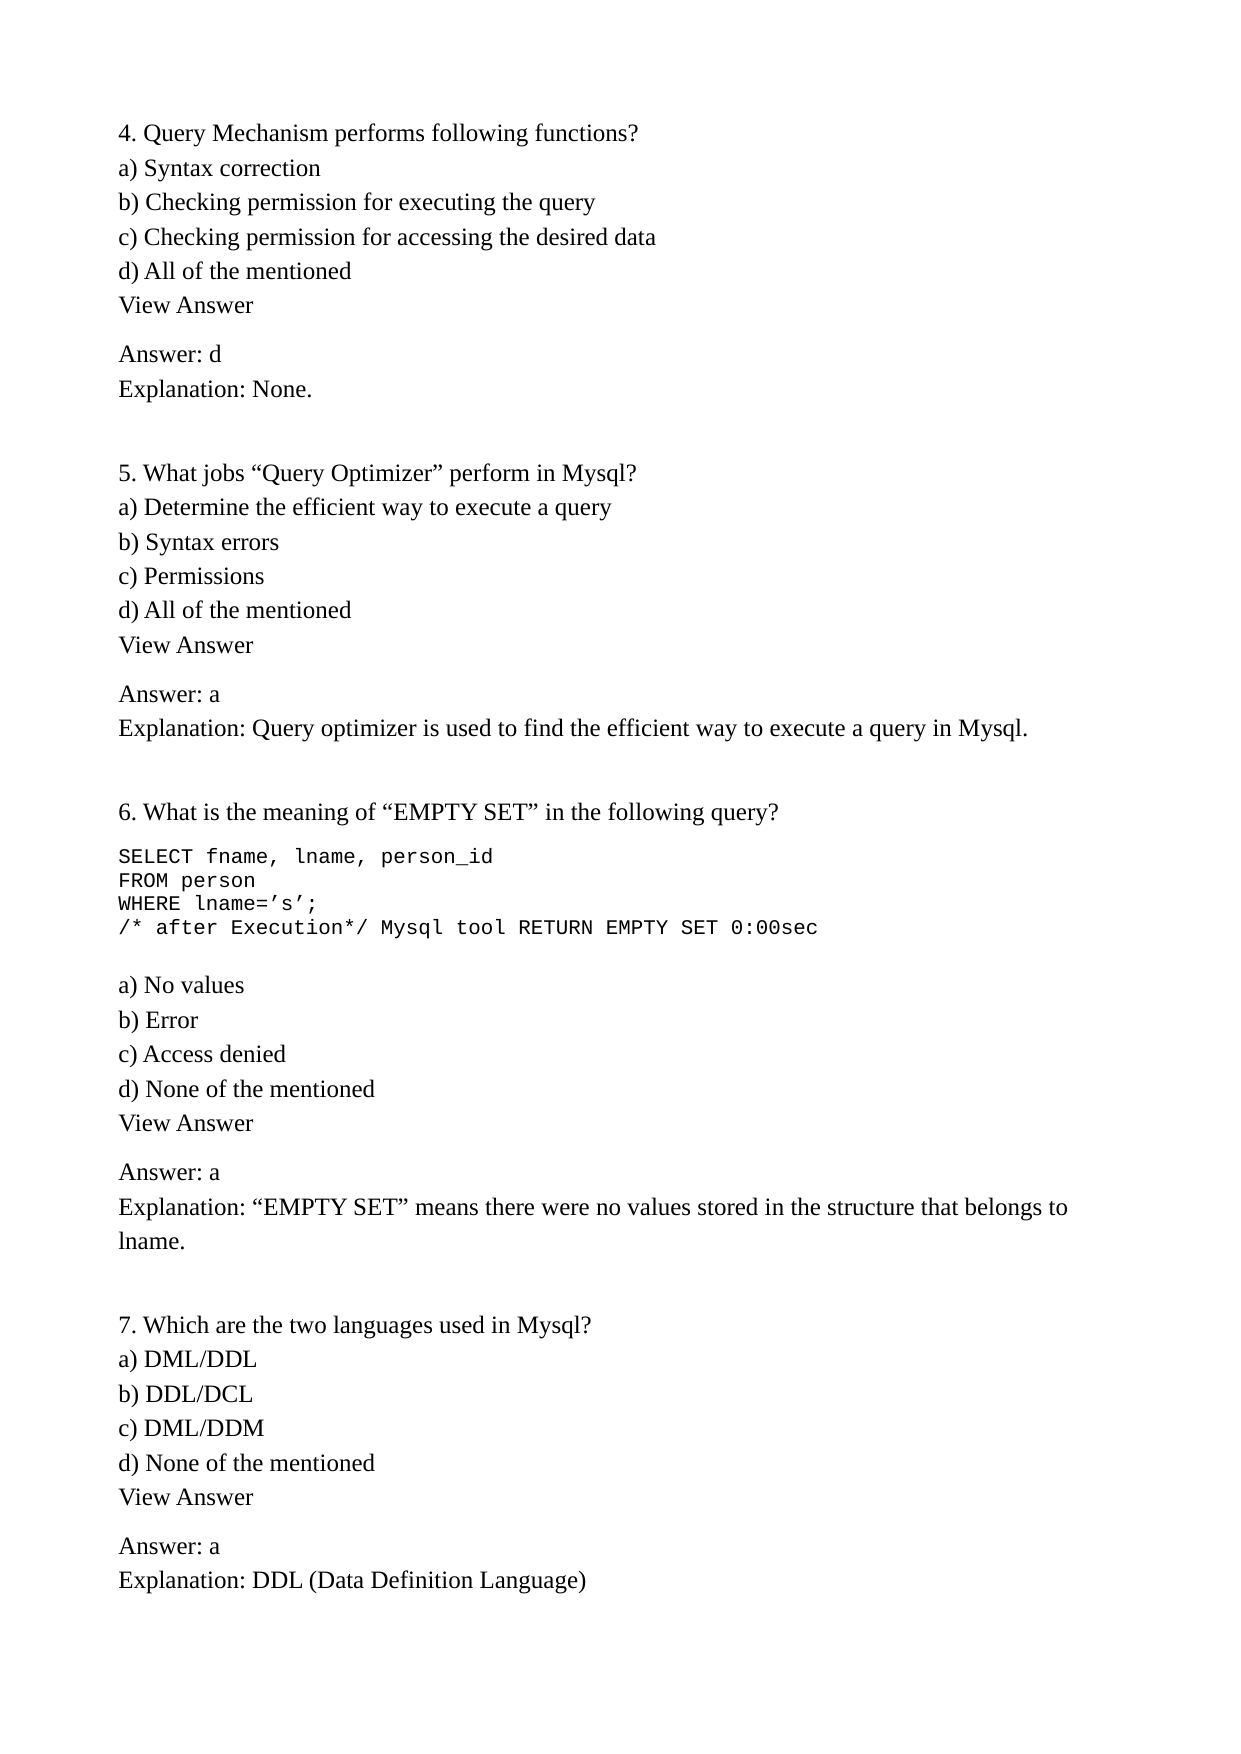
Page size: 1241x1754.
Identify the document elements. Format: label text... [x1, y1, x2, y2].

text FROM person [118, 870, 1122, 893]
text Answer: a Explanation: “EMPTY SET” means there were no values stored in the structure that belongs to lname. [118, 1157, 1122, 1289]
text /* after Execution*/ Mysql tool RETURN EMPTY SET 0:00sec [118, 917, 1122, 941]
text SELECT fname, lname, person_id [118, 846, 1122, 870]
text Answer: a Explanation: Query optimizer is used to find the efficient way to execute a query in Mysql. [118, 679, 1122, 777]
text a) No values b) Error c) Access denied d) None of the mentioned View Answer [118, 970, 1122, 1137]
text Answer: a Explanation: DDL (Data Definition Language) [118, 1531, 1122, 1594]
text 5. What jobs “Query Optimizer” perform in Mysql? a) Determine the efficient way to execute a query b) Syntax errors c) Permissions d) All of the mentioned View Answer [118, 458, 1122, 659]
text WHERE lname=’s’; [118, 893, 1122, 917]
text 7. Which are the two languages used in Mysql? a) DML/DDL b) DDL/DCL c) DML/DDM d) None of the mentioned View Answer [118, 1310, 1122, 1511]
text 6. What is the meaning of “EMPTY SET” in the following query? [118, 797, 1122, 826]
text 4. Query Mechanism performs following functions? a) Syntax correction b) Checking permission for executing the query c) Checking permission for accessing the desired data d) All of the mentioned View Answer [118, 118, 1122, 319]
text Answer: d Explanation: None. [118, 339, 1122, 437]
